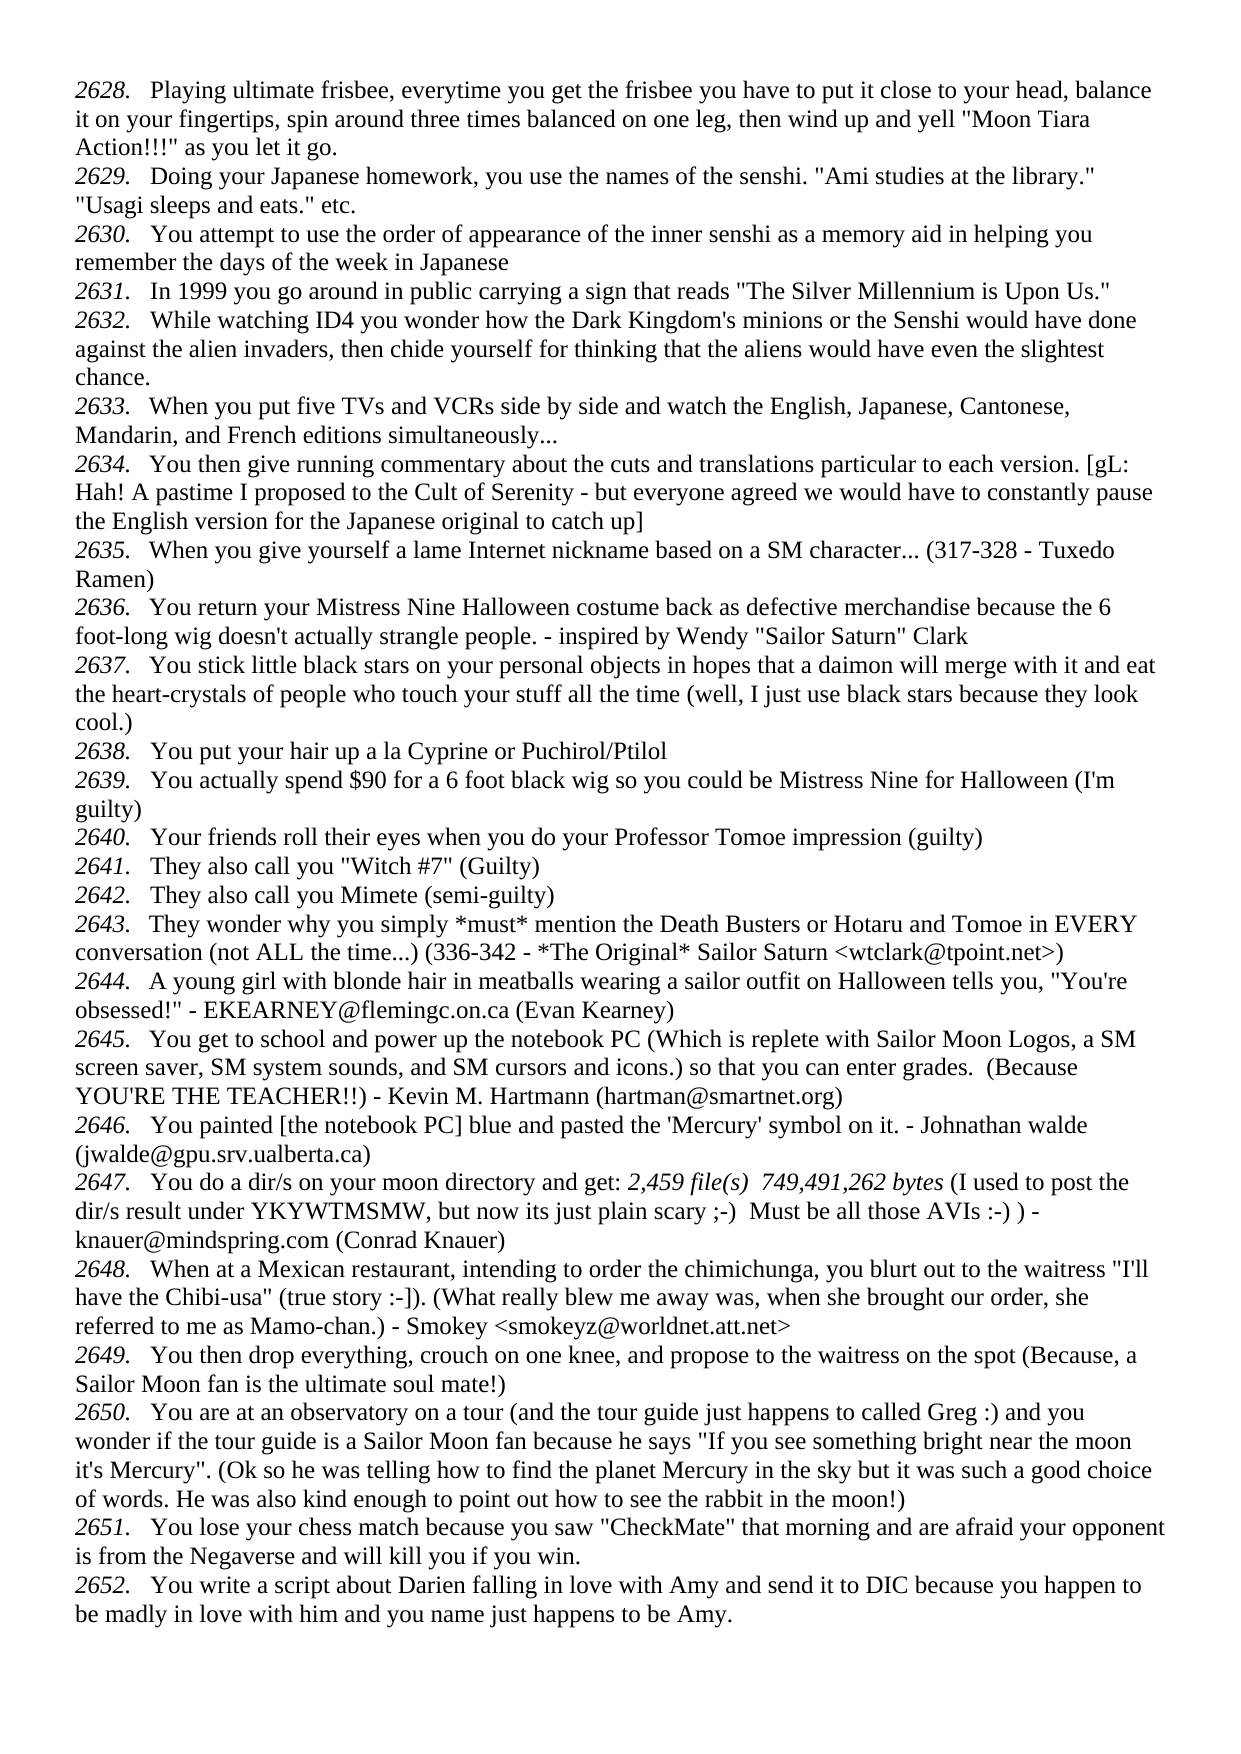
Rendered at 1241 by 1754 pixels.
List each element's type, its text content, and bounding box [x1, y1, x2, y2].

list You are at an observatory on a tour (and the tour guide just happens to called Greg :) and you wonder if the tour guide is a Sailor Moon fan because he says "If you see something bright near the moon it's Mercury". (Ok so he was telling how to find the planet Mercury in the sky but it was such a good choice of words. He was also kind enough to point out how to see the rabbit in the moon!) [75, 1397, 1165, 1512]
list While watching ID4 you wonder how the Dark Kingdom's minions or the Senshi would have done against the alien invaders, then chide yourself for thinking that the aliens would have even the slightest chance. [75, 305, 1165, 391]
list Playing ultimate frisbee, everytime you get the frisbee you have to put it close to your head, balance it on your fingertips, spin around three times balanced on one leg, then wind up and yell "Moon Tiara Action!!!" as you let it go. [75, 75, 1165, 161]
list When you give yourself a lame Internet nickname based on a SM character... (317-328 - Tuxedo Ramen) [75, 535, 1165, 592]
list You then give running commentary about the cuts and translations particular to each version. [gL: Hah! A pastime I proposed to the Cult of Serenity - but everyone agreed we would have to constantly pause the English version for the Japanese original to catch up] [75, 449, 1165, 535]
list You write a script about Darien falling in love with Amy and send it to DIC because you happen to be madly in love with him and you name just happens to be Amy. [75, 1570, 1165, 1627]
list You return your Mistress Nine Halloween costume back as defective merchandise because the 6 foot-long wig doesn't actually strangle people. - inspired by Wendy "Sailor Saturn" Clark [75, 592, 1165, 650]
list You get to school and power up the notebook PC (Which is replete with Sailor Moon Logos, a SM screen saver, SM system sounds, and SM cursors and icons.) so that you can enter grades. (Because YOU'RE THE TEACHER!!) - Kevin M. Hartmann (hartman@smartnet.org) [75, 1024, 1165, 1110]
list When at a Mexican restaurant, intending to order the chimichunga, you blurt out to the waitress "I'll have the Chibi-usa" (true story :-]). (What really blew me away was, when she brought our order, she referred to me as Mamo-chan.) - Smokey <smokeyz@worldnet.att.net> [75, 1254, 1165, 1340]
list You actually spend $90 for a 6 foot black wig so you could be Mistress Nine for Halloween (I'm guilty) [75, 765, 1165, 822]
list They also call you Mimete (semi-guilty) [75, 880, 1165, 909]
list You do a dir/s on your moon directory and get: 2,459 file(s) 749,491,262 bytes (I used to post the dir/s result under YKYWTMSMW, but now its just plain scary ;-) Must be all those AVIs :-) ) - knauer@mindspring.com (Conrad Knauer) [75, 1167, 1165, 1254]
list You stick little black stars on your personal objects in hopes that a daimon will merge with it and eat the heart-crystals of people who touch your stuff all the time (well, I just use black stars because they look cool.) [75, 650, 1165, 736]
list They also call you "Witch #7" (Guilty) [75, 851, 1165, 880]
list You attempt to use the order of appearance of the inner senshi as a memory aid in helping you remember the days of the week in Japanese [75, 219, 1165, 276]
list In 1999 you go around in public carrying a sign that reads "The Silver Millennium is Upon Us." [75, 276, 1165, 305]
list You then drop everything, crouch on one knee, and propose to the waitress on the spot (Because, a Sailor Moon fan is the ultimate soul mate!) [75, 1340, 1165, 1397]
list A young girl with blonde hair in meatballs wearing a sailor outfit on Halloween tells you, "You're obsessed!" - EKEARNEY@flemingc.on.ca (Evan Kearney) [75, 966, 1165, 1024]
list They wonder why you simply *must* mention the Death Busters or Hotaru and Tomoe in EVERY conversation (not ALL the time...) (336-342 - *The Original* Sailor Saturn <wtclark@tpoint.net>) [75, 909, 1165, 966]
list You painted [the notebook PC] blue and pasted the 'Mercury' symbol on it. - Johnathan walde (jwalde@gpu.srv.ualberta.ca) [75, 1110, 1165, 1167]
list When you put five TVs and VCRs side by side and watch the English, Japanese, Cantonese, Mandarin, and French editions simultaneously... [75, 391, 1165, 449]
list You put your hair up a la Cyprine or Puchirol/Ptilol [75, 736, 1165, 765]
list Your friends roll their eyes when you do your Professor Tomoe impression (guilty) [75, 822, 1165, 851]
list You lose your chess match because you saw "CheckMate" that morning and are afraid your opponent is from the Negaverse and will kill you if you win. [75, 1512, 1165, 1570]
list Doing your Japanese homework, you use the names of the senshi. "Ami studies at the library." "Usagi sleeps and eats." etc. [75, 161, 1165, 219]
